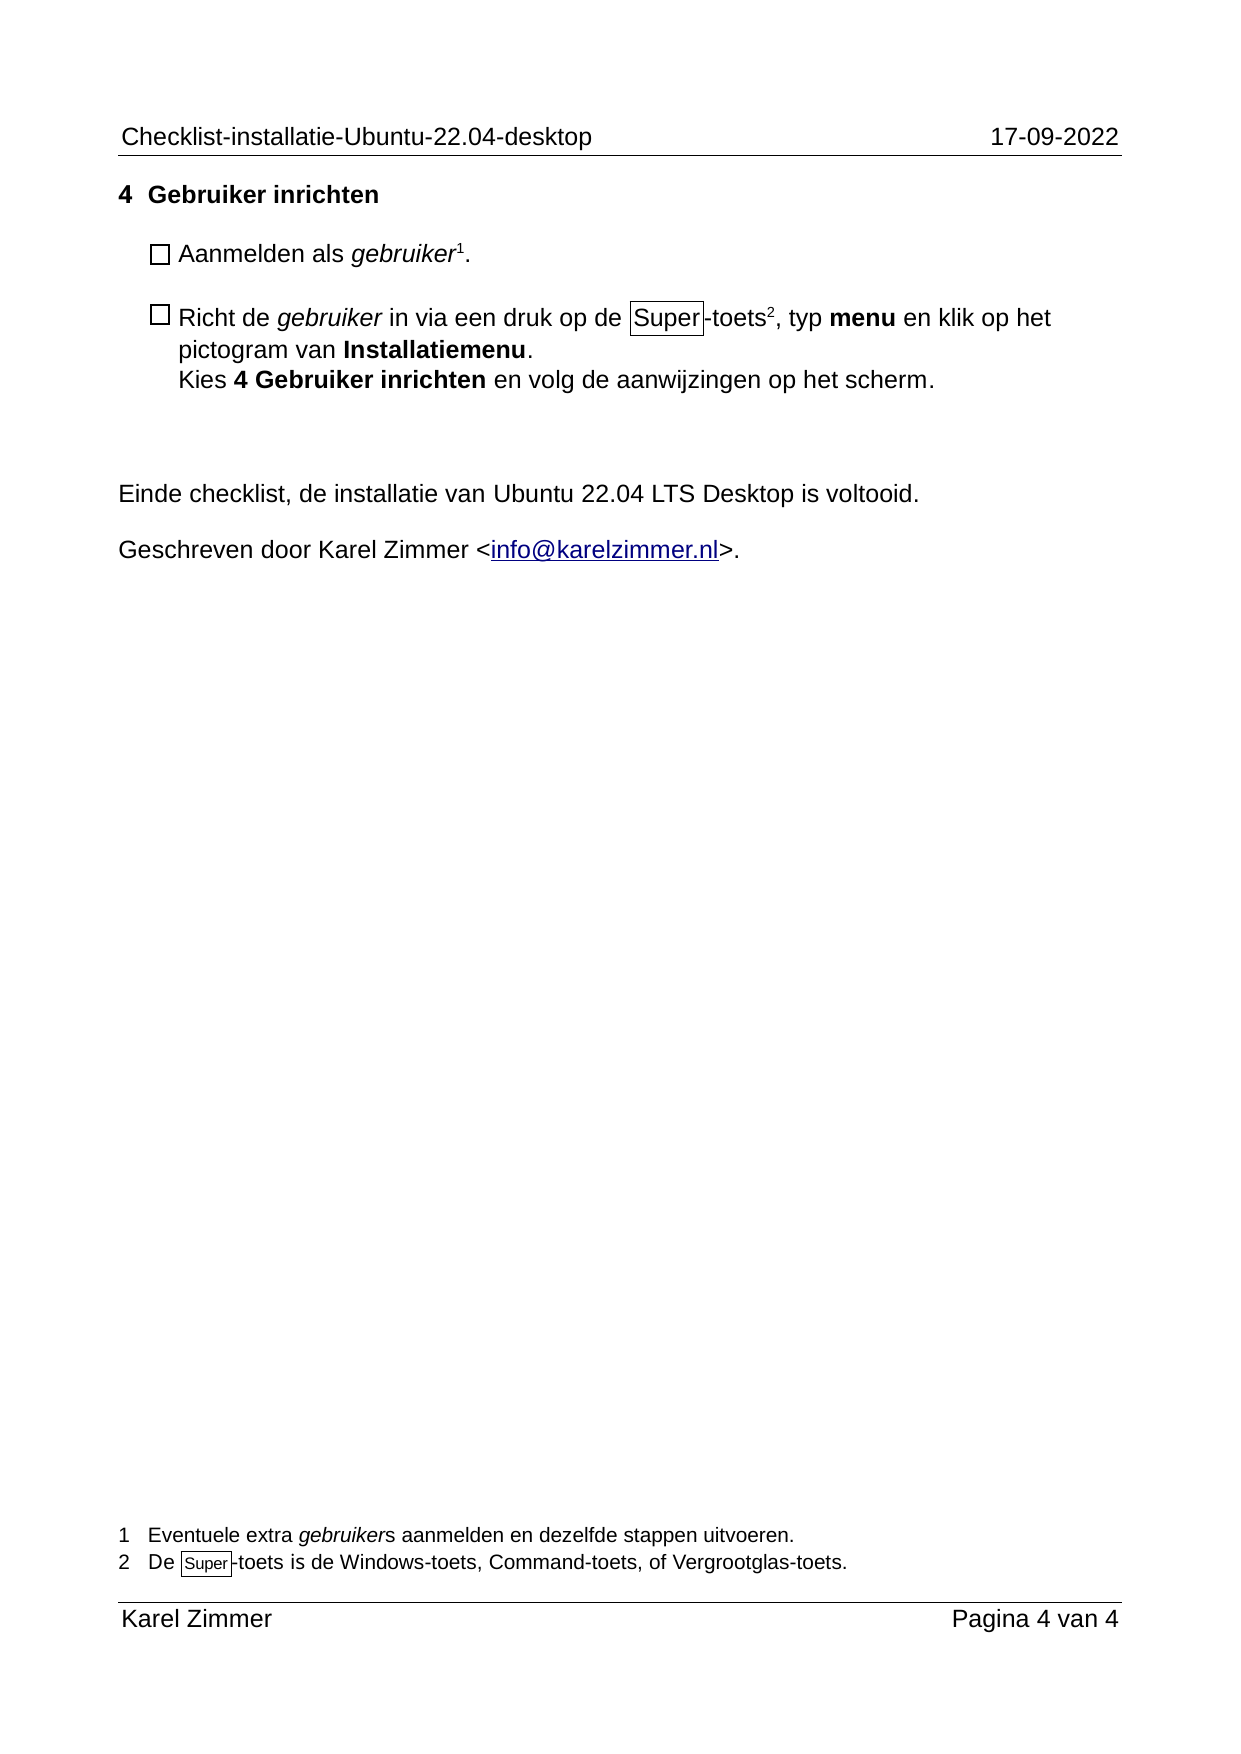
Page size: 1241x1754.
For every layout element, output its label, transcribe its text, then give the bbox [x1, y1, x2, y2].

text Geschreven door Karel Zimmer <info@karelzimmer.nl>. [118, 536, 1122, 563]
table_header [141, 239, 177, 269]
table_cell [177, 269, 1122, 300]
table_cell [141, 365, 177, 395]
text Einde checklist, de installatie van Ubuntu 22.04 LTS Desktop is voltooid. [118, 479, 1122, 507]
list Gebruiker inrichten [118, 177, 1122, 211]
table_cell Richt de gebruiker in via een druk op de Super-toets, typ menu en klik op het pictogram van Installatiemenu. [177, 300, 1122, 365]
table_header Aanmelden als gebruiker. [177, 239, 1122, 269]
table_cell [141, 300, 177, 365]
table_cell Kies 4 Gebruiker inrichten en volg de aanwijzingen op het scherm. [177, 365, 1122, 395]
table_cell [141, 269, 177, 300]
